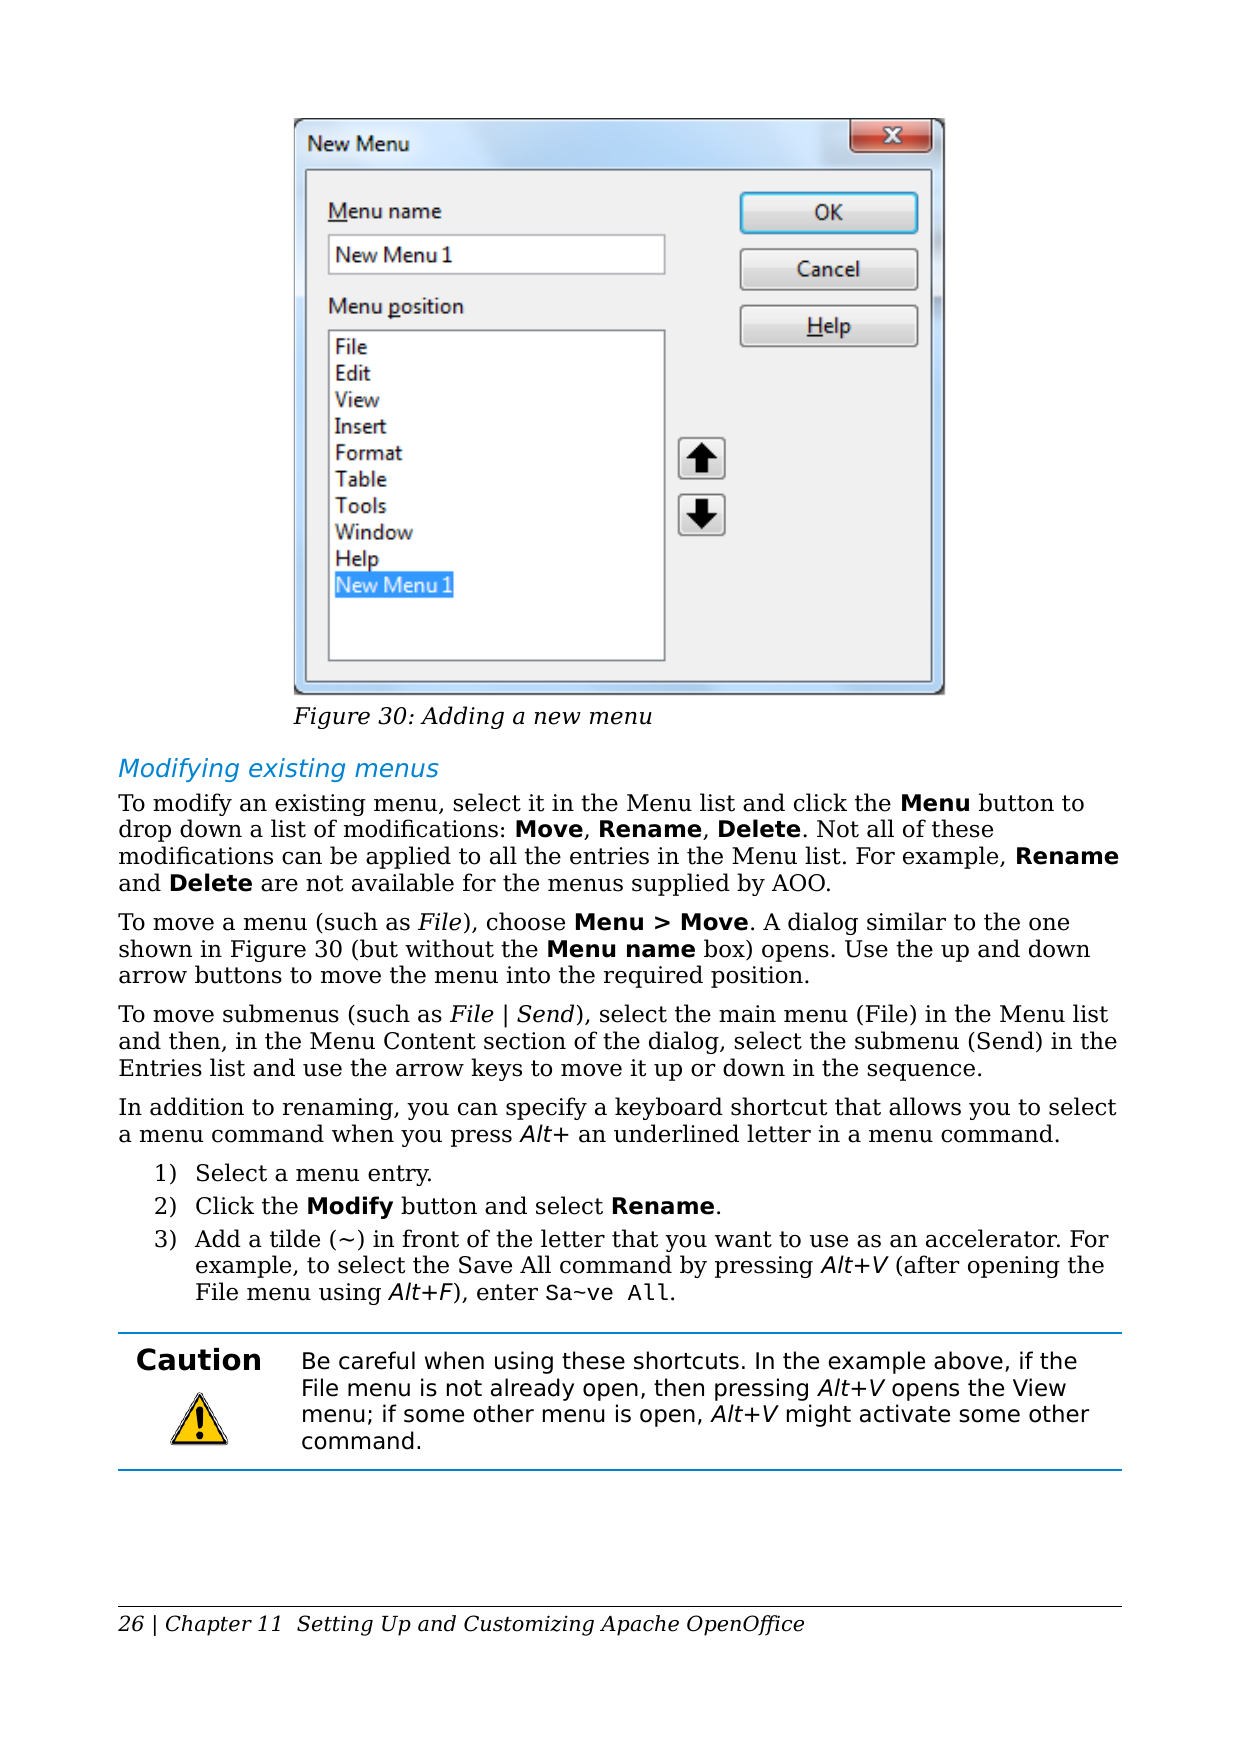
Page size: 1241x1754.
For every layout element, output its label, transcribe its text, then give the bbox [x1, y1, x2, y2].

list Click the Modify button and select Rename. [177, 1193, 1122, 1219]
picture [166, 1388, 232, 1449]
table_header Be careful when using these shortcuts. In the example above, if the File menu is not already open, then pressing Alt+V opens the View menu; if some other menu is open, Alt+V might activate some other command. [280, 1334, 1122, 1469]
list Add a tilde (~) in front of the letter that you want to use as an accelerator. For example, to select the Save All command by pressing Alt+V (after opening the File menu using Alt+F), enter Sa~ve All. [177, 1226, 1122, 1307]
picture [293, 118, 947, 697]
text In addition to renaming, you can specify a keyboard shortcut that allows you to select a menu command when you press Alt+ an underlined letter in a menu command. [118, 1094, 1122, 1147]
list Select a menu entry. [177, 1160, 1122, 1187]
table_header Caution [118, 1334, 279, 1469]
text To modify an existing menu, select it in the Menu list and click the Menu button to drop down a list of modifications: Move, Rename, Delete. Not all of these modifications can be applied to all the entries in the Menu list. For example, Rename and Delete are not available for the menus supplied by AOO. [118, 790, 1122, 897]
text To move submenus (such as File | Send), select the main menu (File) in the Menu list and then, in the Menu Content section of the dialog, select the submenu (Send) in the Entries list and use the arrow keys to move it up or down in the sequence. [118, 1002, 1122, 1082]
text Figure 30: Adding a new menu [294, 703, 947, 730]
text To move a menu (such as File), choose Menu > Move. A dialog similar to the one shown in Figure 30 (but without the Menu name box) opens. Use the up and down arrow buttons to move the menu into the required position. [118, 909, 1122, 989]
subtitle Modifying existing menus [118, 754, 1122, 783]
